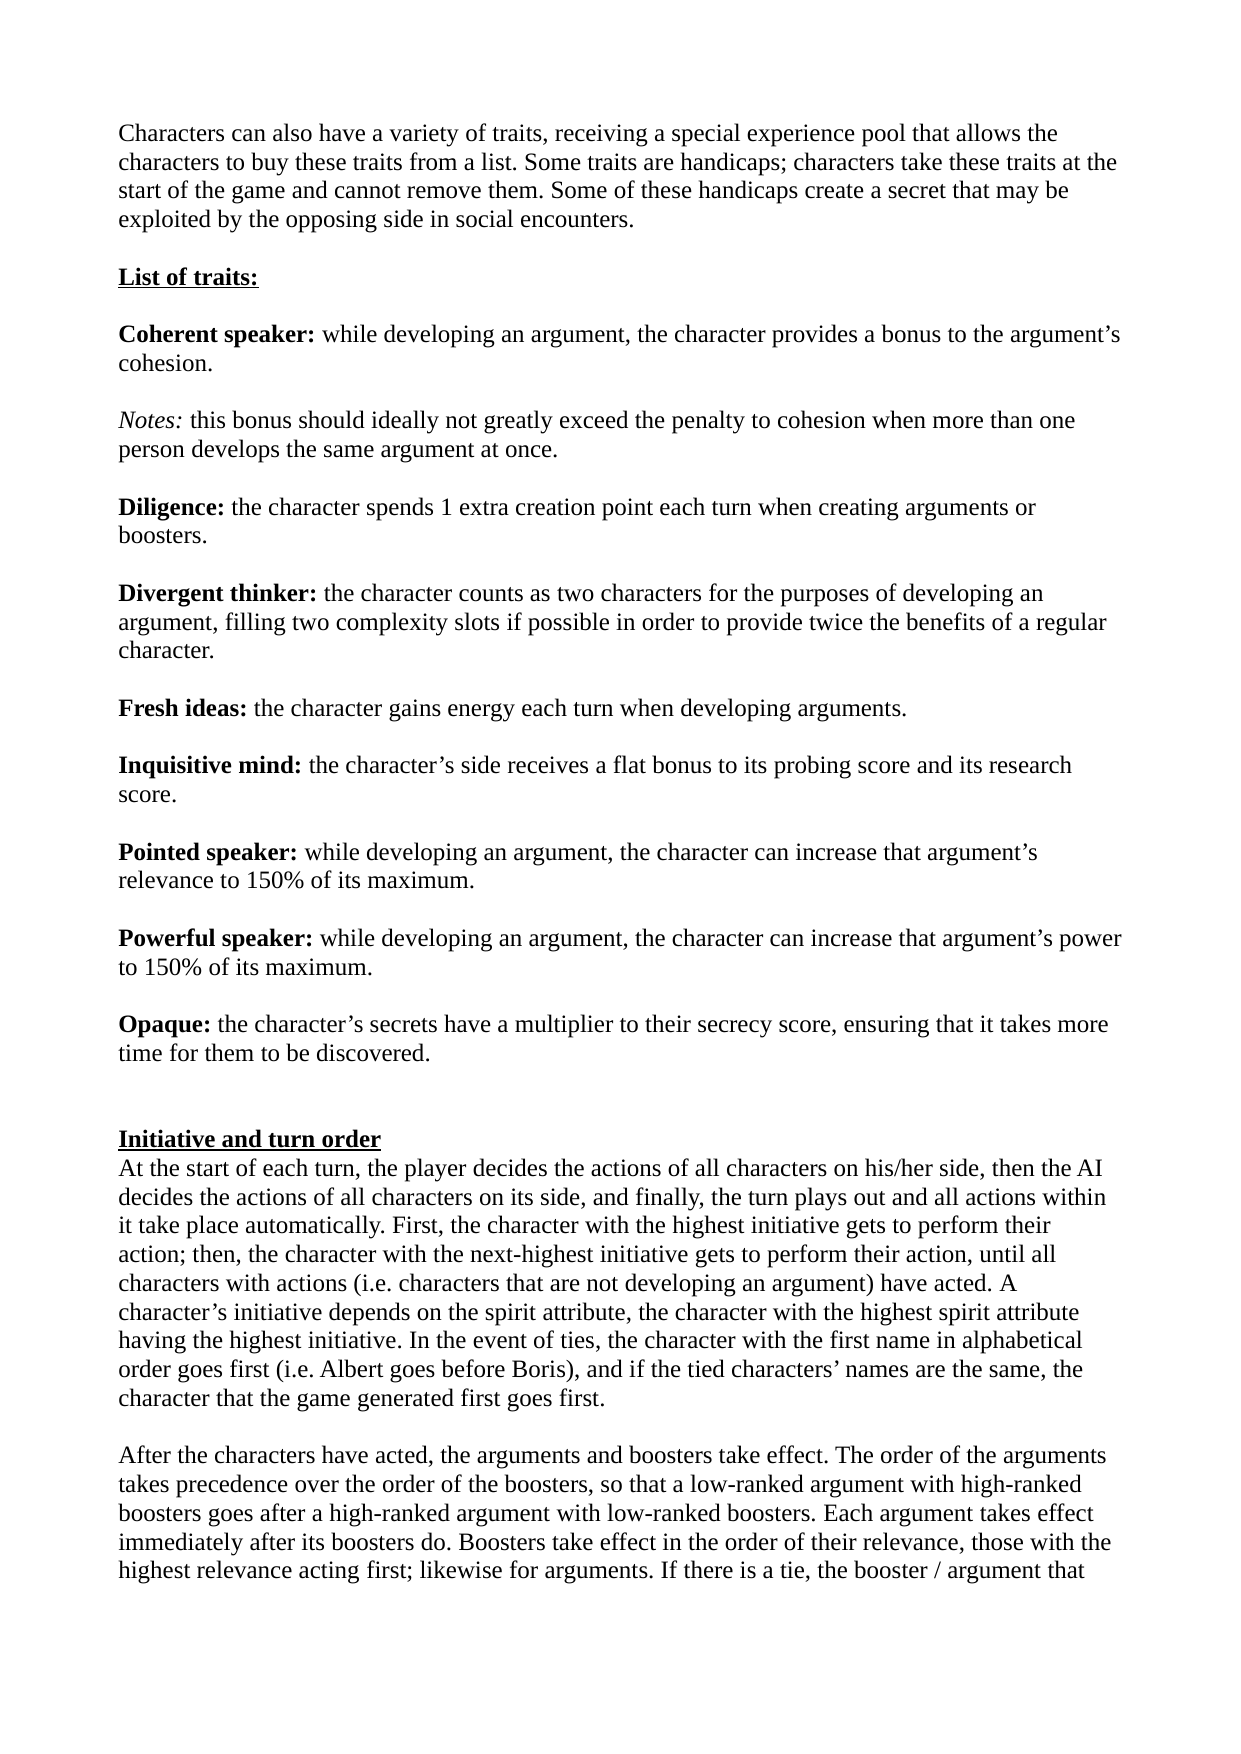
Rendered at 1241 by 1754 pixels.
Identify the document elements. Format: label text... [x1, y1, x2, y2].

text Inquisitive mind: the character’s side receives a flat bonus to its probing score and its research score. [118, 751, 1122, 808]
text Opaque: the character’s secrets have a multiplier to their secrecy score, ensuring that it takes more time for them to be discovered. [118, 1009, 1122, 1067]
text Fresh ideas: the character gains energy each turn when developing arguments. [118, 693, 1122, 722]
text Coherent speaker: while developing an argument, the character provides a bonus to the argument’s cohesion. [118, 319, 1122, 377]
text Powerful speaker: while developing an argument, the character can increase that argument’s power to 150% of its maximum. [118, 923, 1122, 981]
text Characters can also have a variety of traits, receiving a special experience pool that allows the characters to buy these traits from a list. Some traits are handicaps; characters take these traits at the start of the game and cannot remove them. Some of these handicaps create a secret that may be exploited by the opposing side in social encounters. [118, 118, 1122, 233]
text List of traits: [118, 262, 1122, 291]
text Diligence: the character spends 1 extra creation point each turn when creating arguments or boosters. [118, 492, 1122, 549]
text Divergent thinker: the character counts as two characters for the purposes of developing an argument, filling two complexity slots if possible in order to provide twice the benefits of a regular character. [118, 578, 1122, 664]
text Pointed speaker: while developing an argument, the character can increase that argument’s relevance to 150% of its maximum. [118, 837, 1122, 894]
text Notes: this bonus should ideally not greatly exceed the penalty to cohesion when more than one person develops the same argument at once. [118, 406, 1122, 463]
text After the characters have acted, the arguments and boosters take effect. The order of the arguments takes precedence over the order of the boosters, so that a low-ranked argument with high-ranked boosters goes after a high-ranked argument with low-ranked boosters. Each argument takes effect immediately after its boosters do. Boosters take effect in the order of their relevance, those with the highest relevance acting first; likewise for arguments. If there is a tie, the booster / argument that [118, 1441, 1122, 1584]
text At the start of each turn, the player decides the actions of all characters on his/her side, then the AI decides the actions of all characters on its side, and finally, the turn plays out and all actions within it take place automatically. First, the character with the highest initiative gets to perform their action; then, the character with the next-highest initiative gets to perform their action, until all characters with actions (i.e. characters that are not developing an argument) have acted. A character’s initiative depends on the spirit attribute, the character with the highest spirit attribute having the highest initiative. In the event of ties, the character with the first name in alphabetical order goes first (i.e. Albert goes before Boris), and if the tied characters’ names are the same, the character that the game generated first goes first. [118, 1153, 1122, 1412]
text Initiative and turn order [118, 1124, 1122, 1153]
